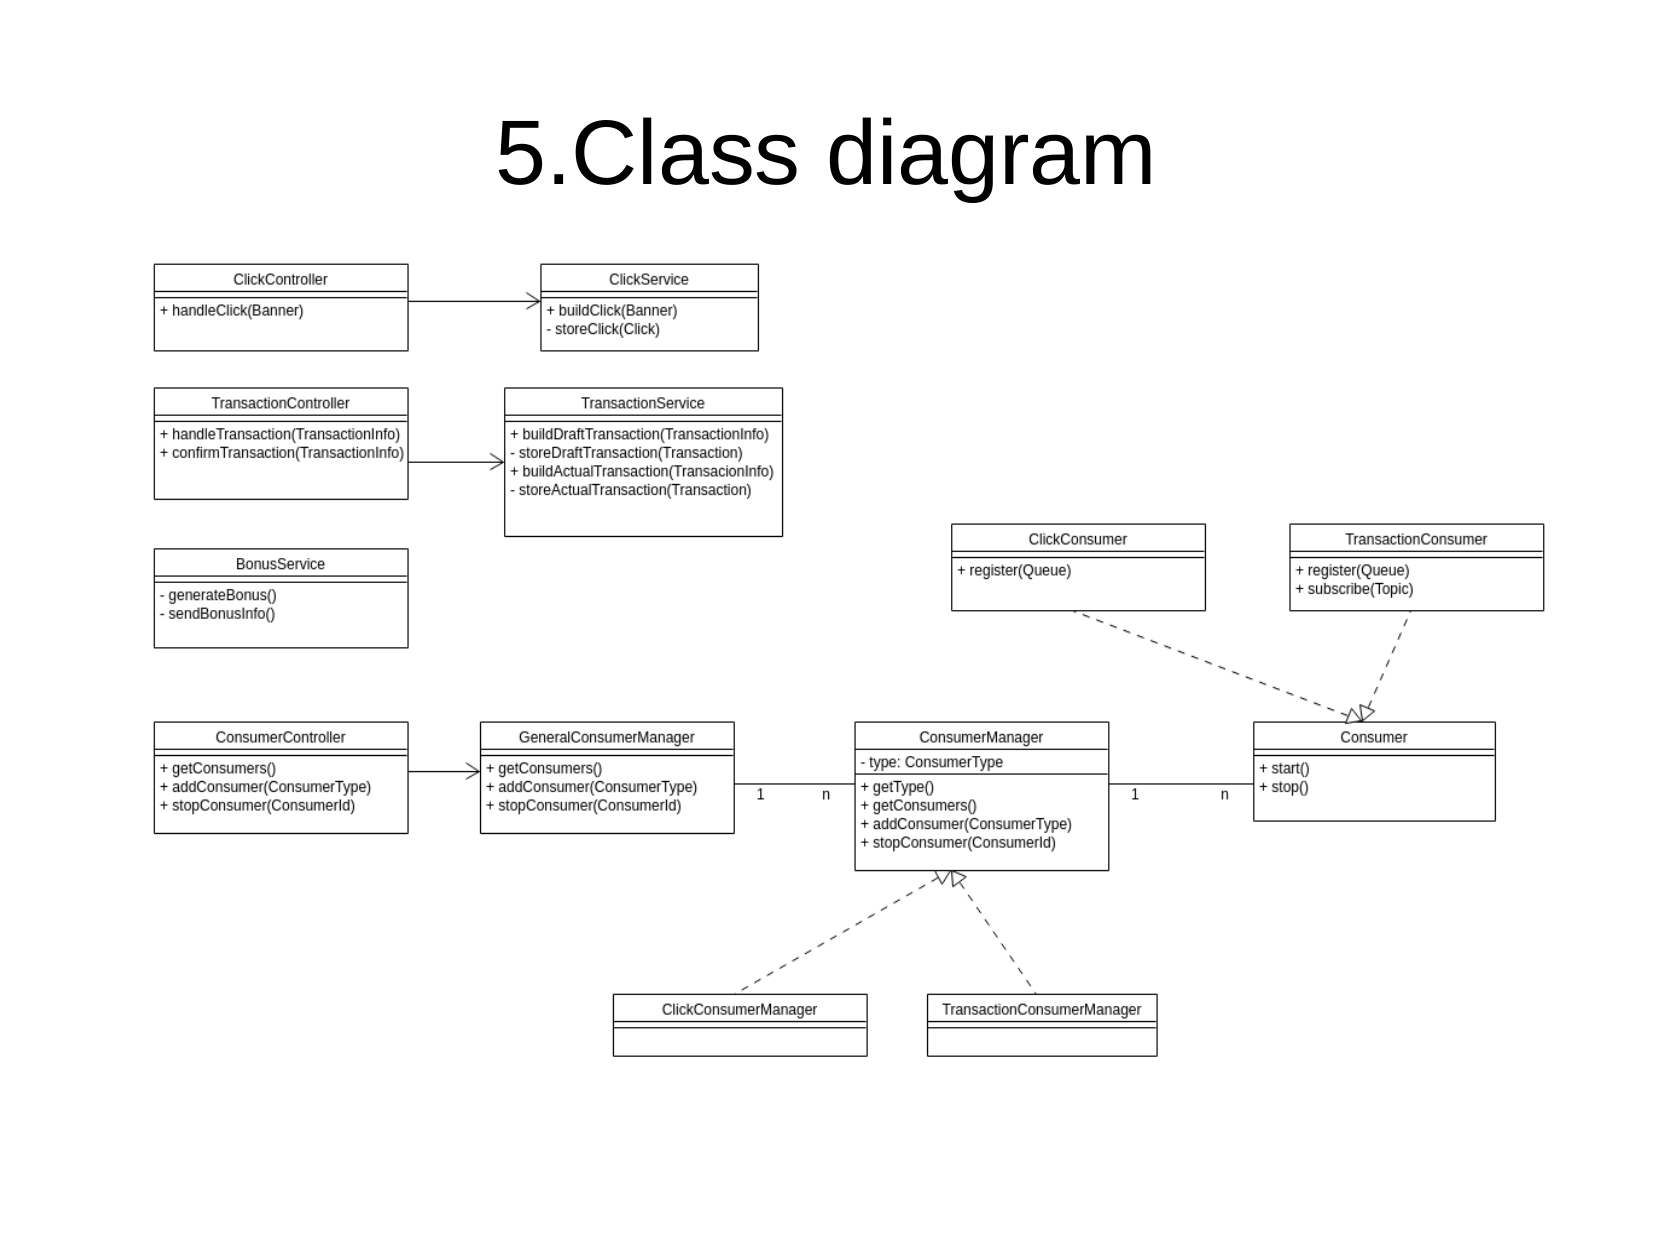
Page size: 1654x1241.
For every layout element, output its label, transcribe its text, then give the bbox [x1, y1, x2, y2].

picture [120, 239, 1571, 1126]
title 5.Class diagram [82, 49, 1571, 257]
